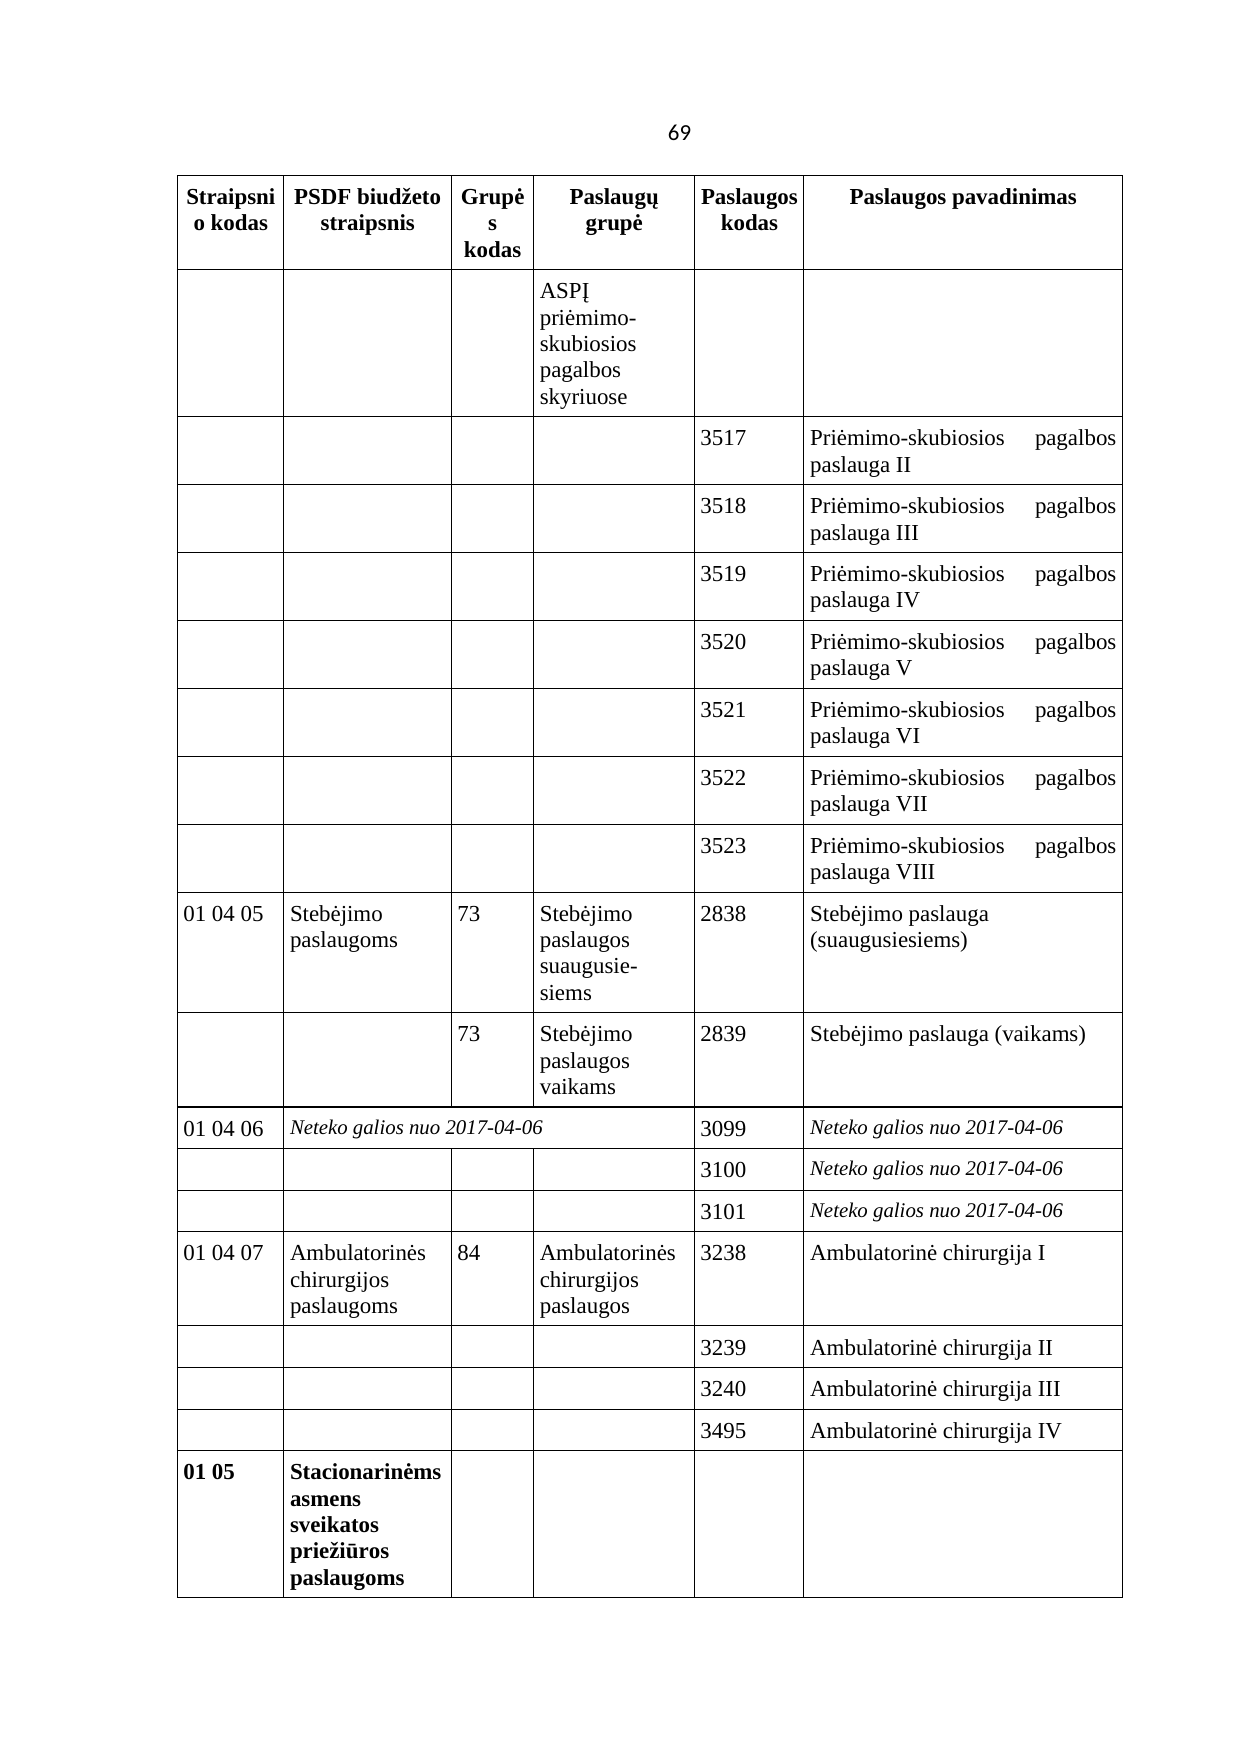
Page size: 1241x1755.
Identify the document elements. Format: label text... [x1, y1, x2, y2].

table_cell [178, 1326, 283, 1367]
table_cell Stebėjimo paslaugoms [284, 893, 451, 1012]
table_cell Priėmimo-skubiosios pagalbos paslauga II [804, 417, 1122, 484]
table_cell [452, 757, 533, 824]
table_cell [284, 757, 451, 824]
table_cell 3521 [695, 689, 803, 756]
table_cell [178, 757, 283, 824]
table_cell [178, 270, 283, 416]
table_cell Stebėjimo paslaugos vaikams [534, 1013, 694, 1106]
table_cell [284, 270, 451, 416]
table_cell [534, 689, 694, 756]
table_cell Priėmimo-skubiosios pagalbos paslauga IV [804, 553, 1122, 620]
table_cell 3099 [695, 1108, 803, 1148]
table_cell [178, 1149, 283, 1189]
table_cell Ambulatorinės chirurgijos paslaugoms [284, 1232, 451, 1325]
table_cell [452, 485, 533, 552]
table_cell [534, 825, 694, 892]
table_cell [284, 621, 451, 688]
table_cell ASPĮ priėmimo-skubiosios pagalbos skyriuose [534, 270, 694, 416]
table_cell [284, 485, 451, 552]
table_cell [452, 1326, 533, 1367]
table_cell 84 [452, 1232, 533, 1325]
table_cell [178, 485, 283, 552]
table_cell [178, 621, 283, 688]
table_cell 3522 [695, 757, 803, 824]
table_cell [534, 621, 694, 688]
table_cell Priėmimo-skubiosios pagalbos paslauga III [804, 485, 1122, 552]
table_cell Stebėjimo paslauga (vaikams) [804, 1013, 1122, 1106]
table_cell Ambulatorinė chirurgija IV [804, 1410, 1122, 1450]
table_cell 01 04 05 [178, 893, 283, 1012]
table_cell 2838 [695, 893, 803, 1012]
table_cell [452, 825, 533, 892]
table_cell [534, 417, 694, 484]
table_cell [534, 1451, 694, 1597]
table_header Paslaugos kodas [695, 176, 803, 269]
table_cell [178, 1368, 283, 1408]
table_cell Neteko galios nuo 2017-04-06 [804, 1108, 1122, 1148]
table_cell [534, 1149, 694, 1189]
table_cell Ambulatorinė chirurgija III [804, 1368, 1122, 1408]
table_cell [284, 1013, 451, 1106]
table_cell [284, 1326, 451, 1367]
table_cell [534, 485, 694, 552]
table_cell Stebėjimo paslaugos suaugusie-siems [534, 893, 694, 1012]
table_cell [452, 417, 533, 484]
table_header PSDF biudžeto straipsnis [284, 176, 451, 269]
table_cell 3240 [695, 1368, 803, 1408]
table_header Paslaugų grupė [534, 176, 694, 269]
table_cell [452, 621, 533, 688]
table_cell 3519 [695, 553, 803, 620]
table_cell 3495 [695, 1410, 803, 1450]
table_cell 01 04 07 [178, 1232, 283, 1325]
table_cell [284, 1149, 451, 1189]
table_cell 3518 [695, 485, 803, 552]
table_cell [534, 1368, 694, 1408]
table_cell Ambulatorinė chirurgija I [804, 1232, 1122, 1325]
table_cell 3520 [695, 621, 803, 688]
table_cell Priėmimo-skubiosios pagalbos paslauga VII [804, 757, 1122, 824]
table_cell 01 05 [178, 1451, 283, 1597]
table_cell [452, 553, 533, 620]
table_cell [284, 1368, 451, 1408]
table_header Grupės kodas [452, 176, 533, 269]
table_cell 3238 [695, 1232, 803, 1325]
table_cell [284, 825, 451, 892]
table_cell [178, 553, 283, 620]
table_cell Stacionarinėms asmens sveikatos priežiūros paslaugoms [284, 1451, 451, 1597]
table_cell Priėmimo-skubiosios pagalbos paslauga VI [804, 689, 1122, 756]
table_cell 3239 [695, 1326, 803, 1367]
table_cell Priėmimo-skubiosios pagalbos paslauga V [804, 621, 1122, 688]
table_cell Ambulatorinė chirurgija II [804, 1326, 1122, 1367]
table_cell 01 04 06 [178, 1108, 283, 1148]
table_cell [452, 1149, 533, 1189]
table_cell [804, 270, 1122, 416]
table_cell [178, 1013, 283, 1106]
table_cell [534, 553, 694, 620]
table_cell [178, 417, 283, 484]
table_cell 3101 [695, 1191, 803, 1231]
table_header Straipsnio kodas [178, 176, 283, 269]
table_cell [178, 1410, 283, 1450]
table_cell 2839 [695, 1013, 803, 1106]
table_cell [534, 1410, 694, 1450]
table_cell [452, 1451, 533, 1597]
table_cell 3517 [695, 417, 803, 484]
table_cell [452, 1410, 533, 1450]
table_cell [284, 553, 451, 620]
table_header Paslaugos pavadinimas [804, 176, 1122, 269]
table_cell [534, 757, 694, 824]
table_cell [284, 417, 451, 484]
table_cell 3100 [695, 1149, 803, 1189]
table_cell [284, 1191, 451, 1231]
table_cell 73 [452, 1013, 533, 1106]
table_cell [178, 1191, 283, 1231]
table_cell [534, 1326, 694, 1367]
table_cell Ambulatorinės chirurgijos paslaugos [534, 1232, 694, 1325]
table_cell [452, 1368, 533, 1408]
table_cell [284, 1410, 451, 1450]
table_cell [284, 689, 451, 756]
table_cell Neteko galios nuo 2017-04-06 [284, 1108, 694, 1148]
table_cell [452, 689, 533, 756]
table_cell Priėmimo-skubiosios pagalbos paslauga VIII [804, 825, 1122, 892]
table_cell 3523 [695, 825, 803, 892]
table_cell [695, 1451, 803, 1597]
table_cell [452, 270, 533, 416]
table_cell [452, 1191, 533, 1231]
table_cell [695, 270, 803, 416]
table_cell [534, 1191, 694, 1231]
table_cell Neteko galios nuo 2017-04-06 [804, 1191, 1122, 1231]
table_cell [804, 1451, 1122, 1597]
table_cell [178, 689, 283, 756]
table_cell [178, 825, 283, 892]
table_cell Neteko galios nuo 2017-04-06 [804, 1149, 1122, 1189]
table_cell Stebėjimo paslauga (suaugusiesiems) [804, 893, 1122, 1012]
table_cell 73 [452, 893, 533, 1012]
